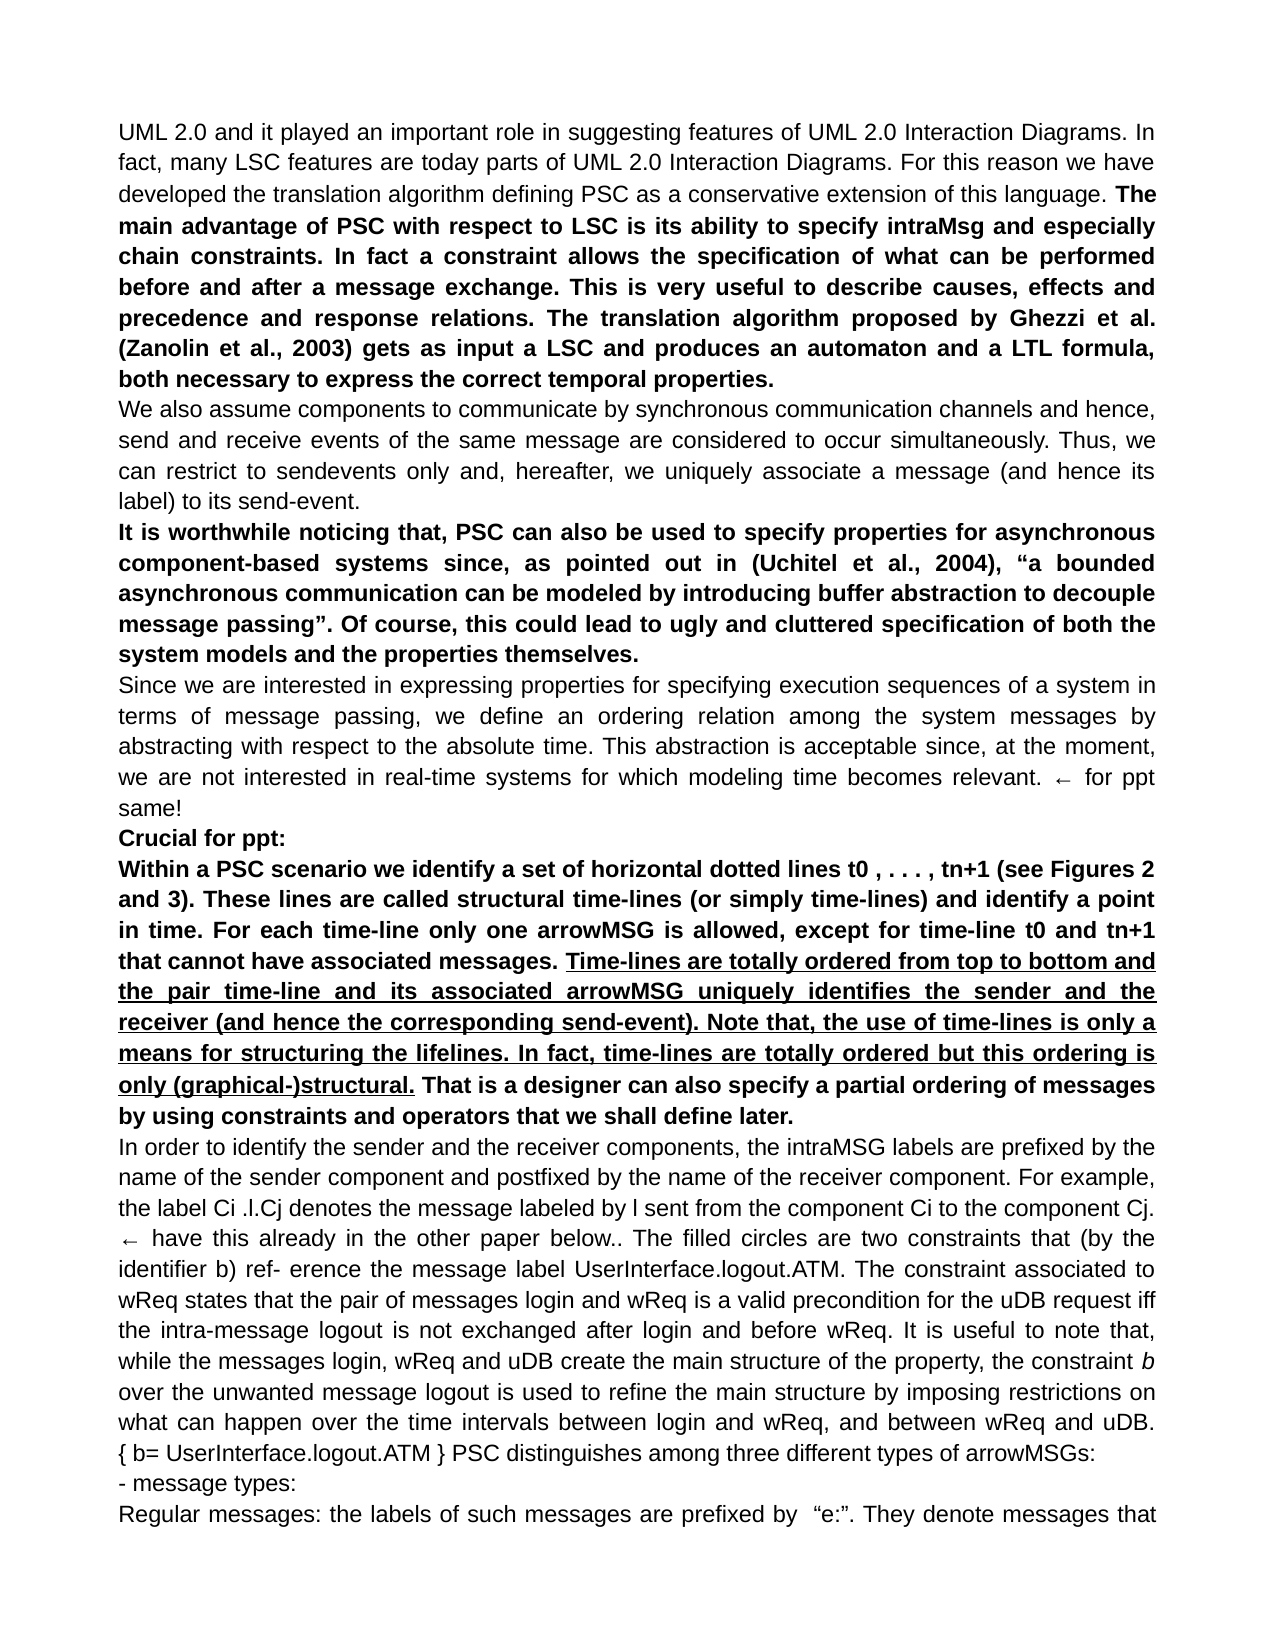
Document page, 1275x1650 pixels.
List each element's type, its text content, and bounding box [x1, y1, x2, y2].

text Since we are interested in expressing properties for specifying execution sequences of a system in terms of message passing, we define an ordering relation among the system messages by abstracting with respect to the absolute time. This abstraction is acceptable since, at the moment, we are not interested in real-time systems for which modeling time becomes relevant. ← for ppt same! [118, 671, 1157, 821]
text Regular messages: the labels of such messages are prefixed by “e:”. They denote messages that [118, 1500, 1157, 1527]
text Crucial for ppt: [118, 824, 1157, 851]
text UML 2.0 and it played an important role in suggesting features of UML 2.0 Interaction Diagrams. In fact, many LSC features are today parts of UML 2.0 Interaction Diagrams. For this reason we have developed the translation algorithm defining PSC as a conservative extension of this language. The main advantage of PSC with respect to LSC is its ability to specify intraMsg and especially chain constraints. In fact a constraint allows the specification of what can be performed before and after a message exchange. This is very useful to describe causes, effects and precedence and response relations. The translation algorithm proposed by Ghezzi et al. (Zanolin et al., 2003) gets as input a LSC and produces an automaton and a LTL formula, both necessary to express the correct temporal properties. [118, 118, 1157, 392]
text receiver (and hence the corresponding send-event). Note that, the use of time-lines is only a [118, 1003, 1157, 1032]
text It is worthwhile noticing that, PSC can also be used to specify properties for asynchronous component-based systems since, as pointed out in (Uchitel et al., 2004), “a bounded asynchronous communication can be modeled by introducing buffer abstraction to decouple message passing”. Of course, this could lead to ugly and cluttered specification of both the system models and the properties themselves. [118, 518, 1157, 668]
text only (graphical-)structural. That is a designer can also specify a partial ordering of messages by using constraints and operators that we shall define later. [118, 1064, 1157, 1129]
text - message types: [118, 1470, 1157, 1497]
text Within a PSC scenario we identify a set of horizontal dotted lines t0 , . . . , tn+1 (see Figures 2 and 3). These lines are called structural time-lines (or simply time-lines) and identify a point in time. For each time-line only one arrowMSG is allowed, except for time-line t0 and tn+1 that cannot have associated messages. Time-lines are totally ordered from top to bottom and the pair time-line and its associated arrowMSG uniquely identifies the sender and the [118, 855, 1157, 1001]
text In order to identify the sender and the receiver components, the intraMSG labels are prefixed by the name of the sender component and postfixed by the name of the receiver component. For example, the label Ci .l.Cj denotes the message labeled by l sent from the component Ci to the component Cj. ← have this already in the other paper below.. The filled circles are two constraints that (by the identifier b) ref- erence the message label UserInterface.logout.ATM. The constraint associated to wReq states that the pair of messages login and wReq is a valid precondition for the uDB request iff the intra-message logout is not exchanged after login and before wReq. It is useful to note that, while the messages login, wReq and uDB create the main structure of the property, the constraint b over the unwanted message logout is used to refine the main structure by imposing restrictions on what can happen over the time intervals between login and wReq, and between wReq and uDB. { b= UserInterface.logout.ATM } PSC distinguishes among three different types of arrowMSGs: [118, 1133, 1157, 1466]
text We also assume components to communicate by synchronous communication channels and hence, send and receive events of the same message are considered to occur simultaneously. Thus, we can restrict to sendevents only and, hereafter, we uniquely associate a message (and hence its label) to its send-event. [118, 396, 1157, 514]
text means for structuring the lifelines. In fact, time-lines are totally ordered but this ordering is [118, 1033, 1157, 1063]
